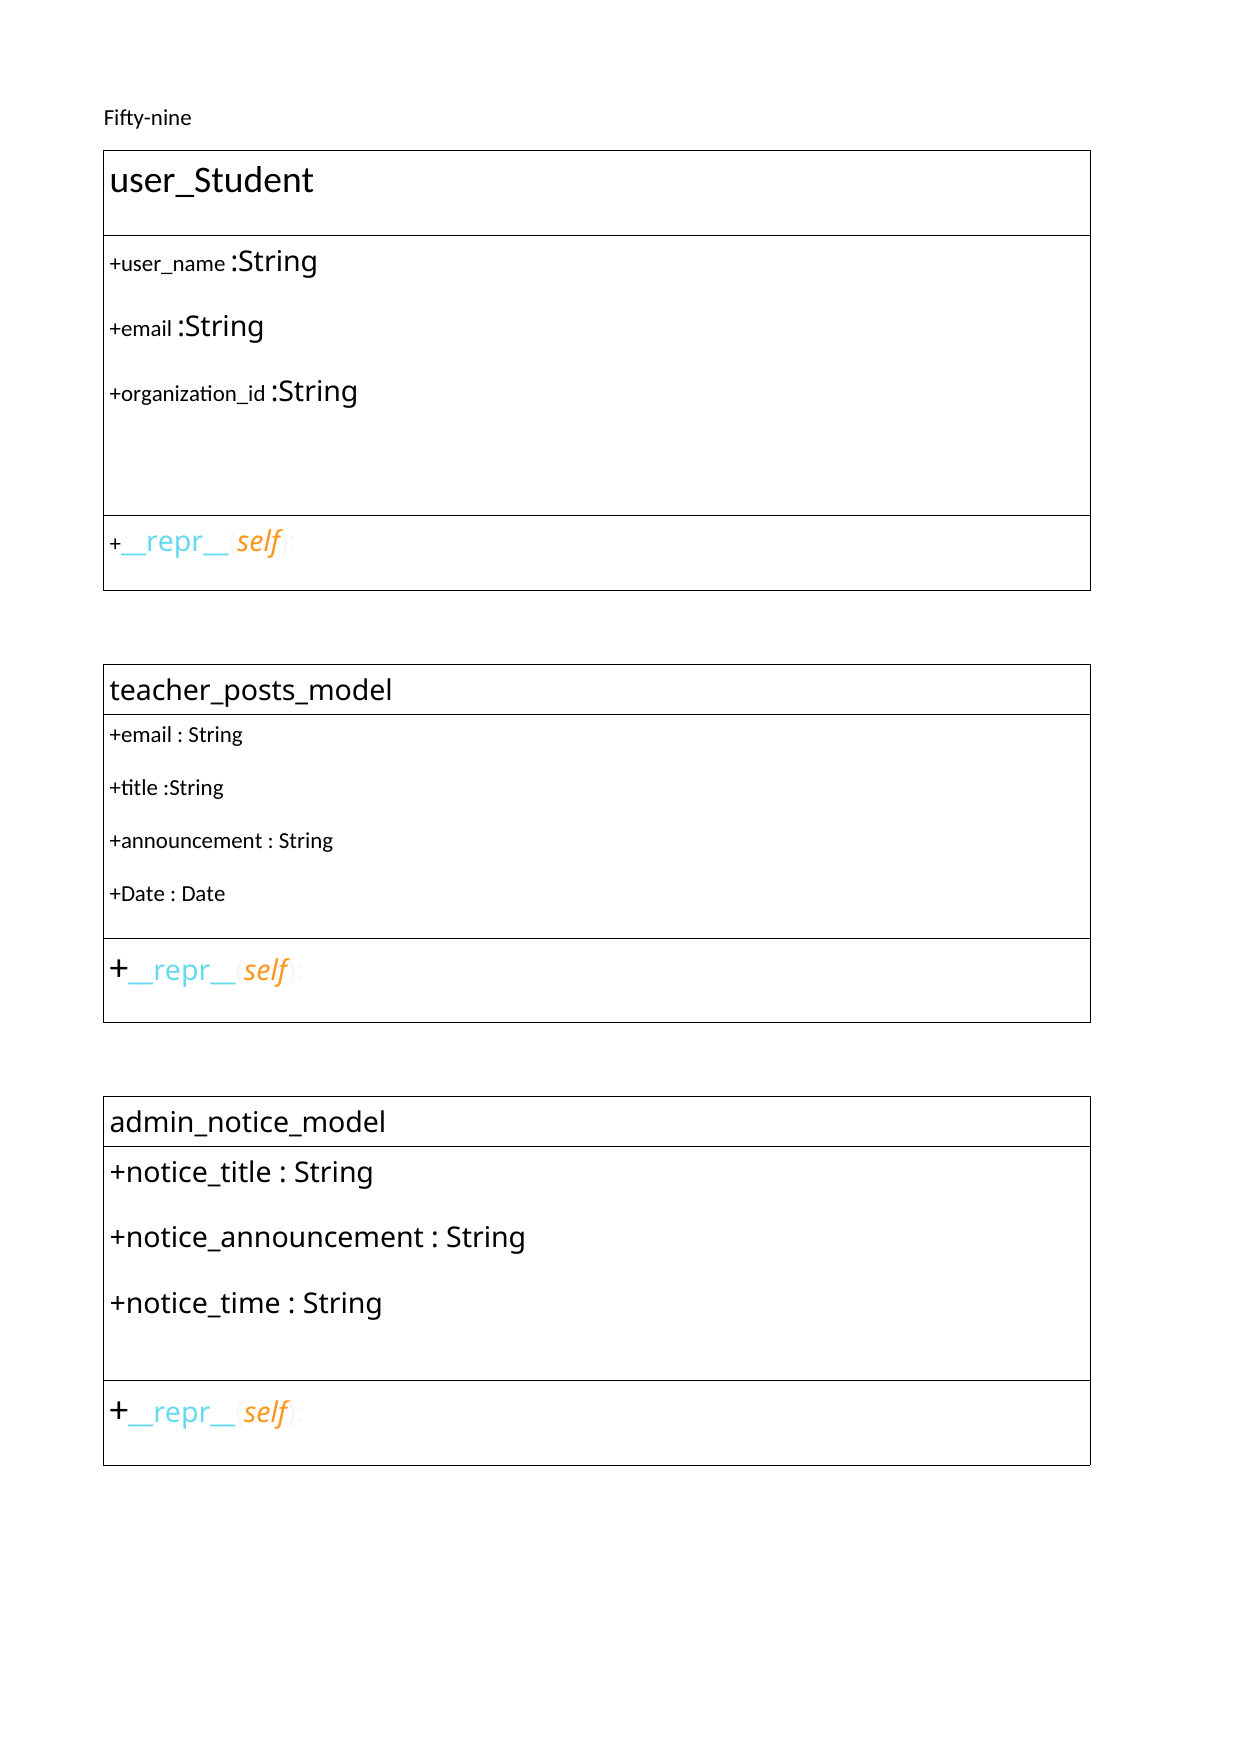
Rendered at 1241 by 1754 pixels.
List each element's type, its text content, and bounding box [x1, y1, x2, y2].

table_header teacher_posts_model [104, 665, 1090, 714]
table_cell +__repr__(self): [104, 516, 1090, 590]
table_cell +__repr__(self): [104, 939, 1090, 1022]
table_cell +email : String +title :String +announcement : String +Date : Date [104, 715, 1090, 938]
table_cell +user_name :String +email :String +organization_id :String [104, 236, 1090, 515]
table_header user_Student [104, 151, 1090, 235]
table_cell +notice_title : String +notice_announcement : String +notice_time : String [104, 1147, 1090, 1380]
table_header admin_notice_model [104, 1097, 1090, 1146]
table_cell +__repr__(self): [104, 1381, 1090, 1464]
